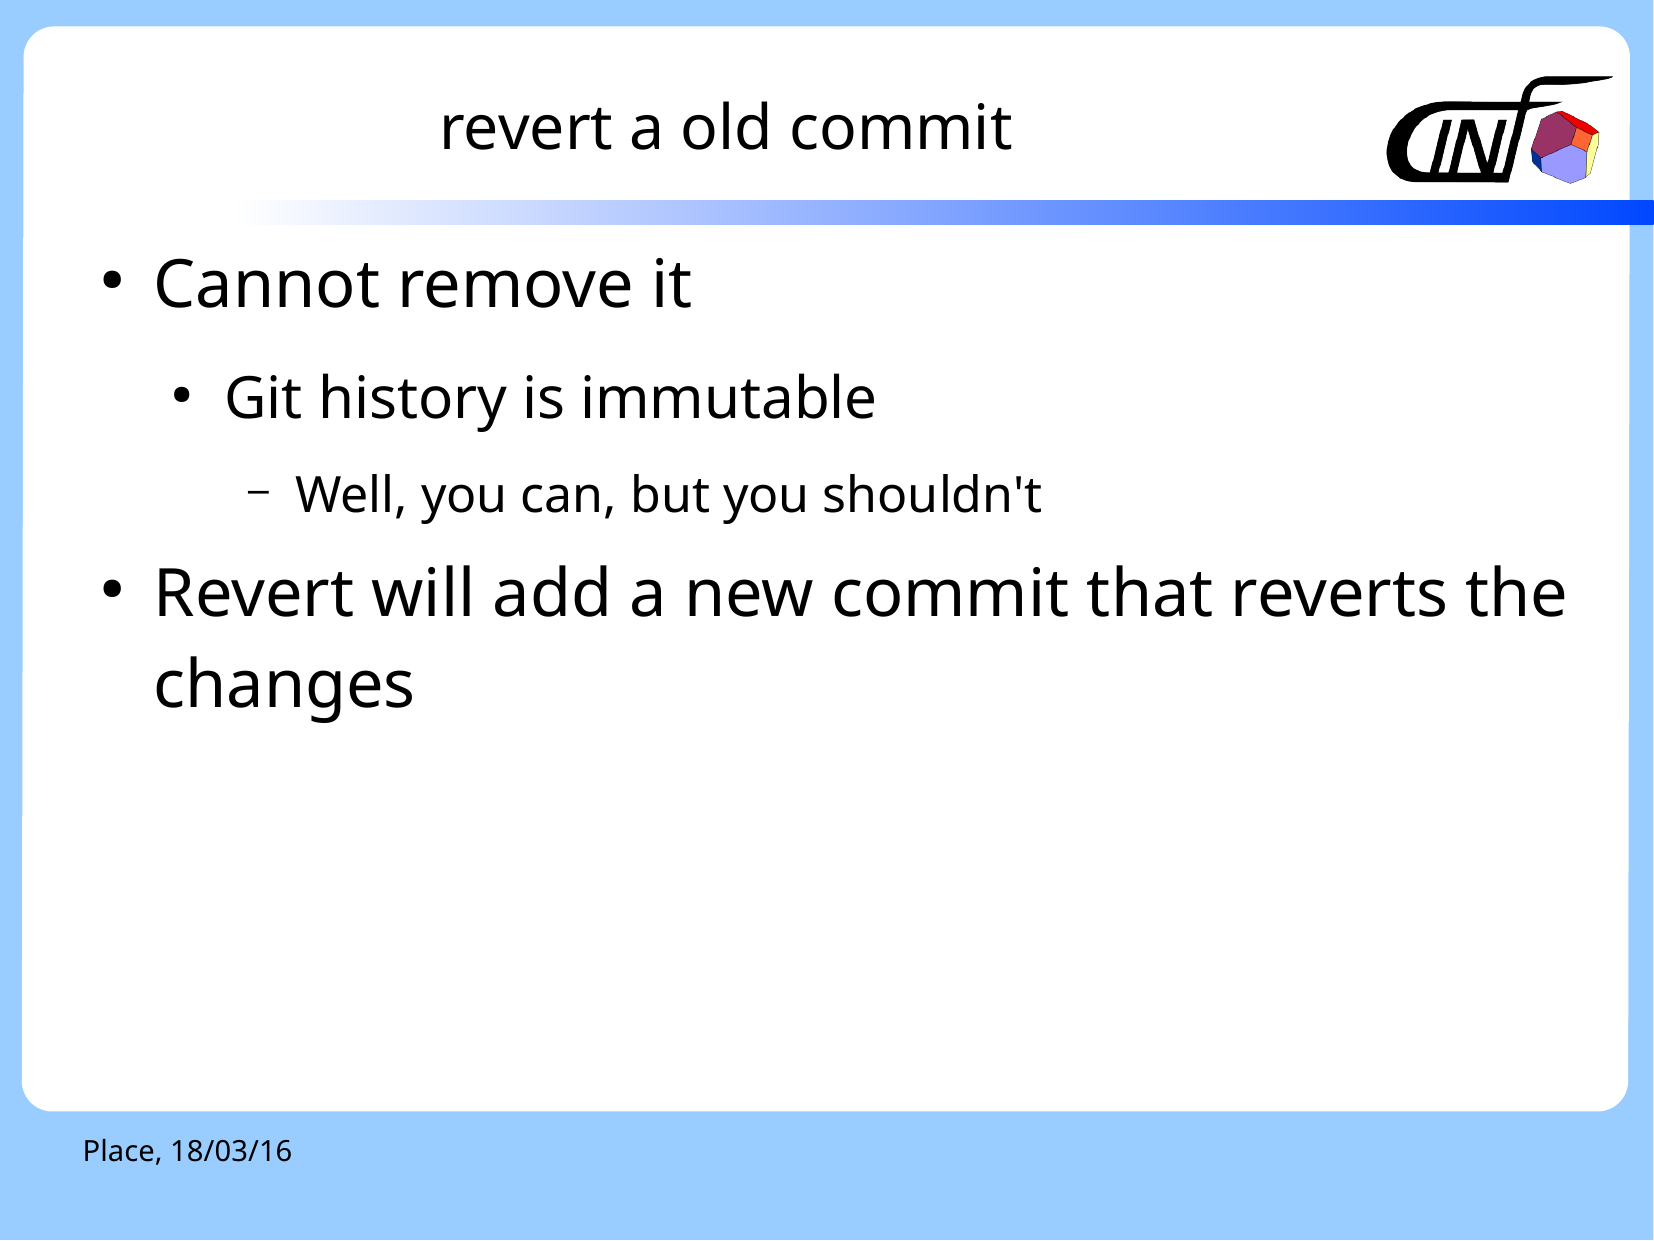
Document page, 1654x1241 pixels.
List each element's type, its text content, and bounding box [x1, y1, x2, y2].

list Cannot remove it Git history is immutable Well, you can, but you shouldn't Revert will add a new commit that reverts the changes [82, 236, 1571, 1055]
picture [1386, 76, 1613, 184]
title revert a old commit [82, 49, 1371, 201]
